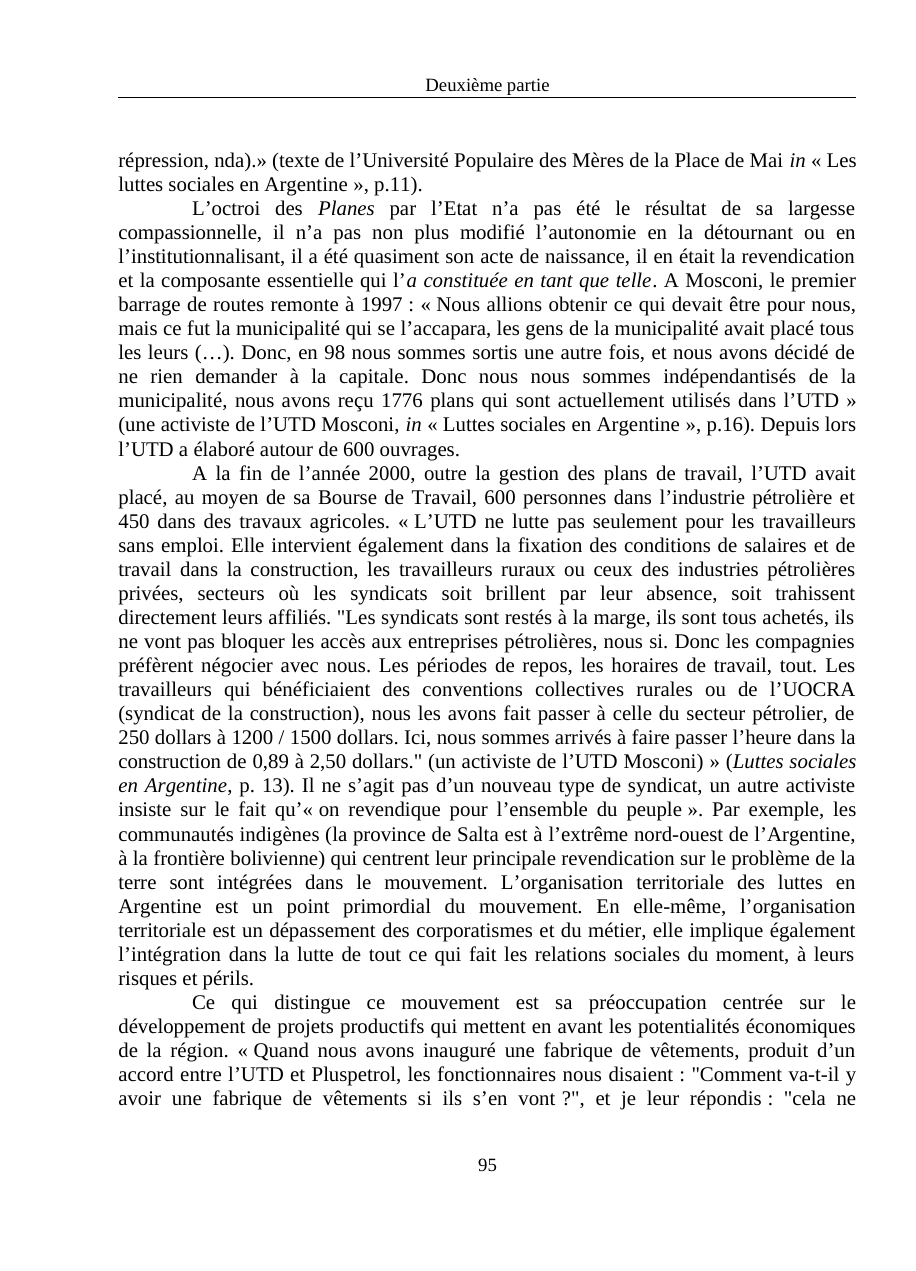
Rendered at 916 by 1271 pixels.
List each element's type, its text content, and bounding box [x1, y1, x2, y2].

text répression, nda).» (texte de l’Université Populaire des Mères de la Place de Mai in « Les luttes sociales en Argentine », p.11). [118, 148, 856, 196]
text Ce qui distingue ce mouvement est sa préoccupation centrée sur le développement de projets productifs qui mettent en avant les potentialités économiques de la région. « Quand nous avons inauguré une fabrique de vêtements, produit d’un accord entre l’UTD et Pluspetrol, les fonctionnaires nous disaient : "Comment va-t-il y avoir une fabrique de vêtements si ils s’en vont ?", et je leur répondis : "cela ne [118, 990, 856, 1110]
text L’octroi des Planes par l’Etat n’a pas été le résultat de sa largesse compassionnelle, il n’a pas non plus modifié l’autonomie en la détournant ou en l’institutionnalisant, il a été quasiment son acte de naissance, il en était la revendication et la composante essentielle qui l’a constituée en tant que telle. A Mosconi, le premier barrage de routes remonte à 1997 : « Nous allions obtenir ce qui devait être pour nous, mais ce fut la municipalité qui se l’accapara, les gens de la municipalité avait placé tous les leurs (…). Donc, en 98 nous sommes sortis une autre fois, et nous avons décidé de ne rien demander à la capitale. Donc nous nous sommes indépendantisés de la municipalité, nous avons reçu 1776 plans qui sont actuellement utilisés dans l’UTD » (une activiste de l’UTD Mosconi, in « Luttes sociales en Argentine », p.16). Depuis lors l’UTD a élaboré autour de 600 ouvrages. [118, 196, 856, 461]
text A la fin de l’année 2000, outre la gestion des plans de travail, l’UTD avait placé, au moyen de sa Bourse de Travail, 600 personnes dans l’industrie pétrolière et 450 dans des travaux agricoles. « L’UTD ne lutte pas seulement pour les travailleurs sans emploi. Elle intervient également dans la fixation des conditions de salaires et de travail dans la construction, les travailleurs ruraux ou ceux des industries pétrolières privées, secteurs où les syndicats soit brillent par leur absence, soit trahissent directement leurs affiliés. "Les syndicats sont restés à la marge, ils sont tous achetés, ils ne vont pas bloquer les accès aux entreprises pétrolières, nous si. Donc les compagnies préfèrent négocier avec nous. Les périodes de repos, les horaires de travail, tout. Les travailleurs qui bénéficiaient des conventions collectives rurales ou de l’UOCRA (syndicat de la construction), nous les avons fait passer à celle du secteur pétrolier, de 250 dollars à 1200 / 1500 dollars. Ici, nous sommes arrivés à faire passer l’heure dans la construction de 0,89 à 2,50 dollars." (un activiste de l’UTD Mosconi) » (Luttes sociales en Argentine, p. 13). Il ne s’agit pas d’un nouveau type de syndicat, un autre activiste insiste sur le fait qu’« on revendique pour l’ensemble du peuple ». Par exemple, les communautés indigènes (la province de Salta est à l’extrême nord-ouest de l’Argentine, à la frontière bolivienne) qui centrent leur principale revendication sur le problème de la terre sont intégrées dans le mouvement. L’organisation territoriale des luttes en Argentine est un point primordial du mouvement. En elle-même, l’organisation territoriale est un dépassement des corporatismes et du métier, elle implique également l’intégration dans la lutte de tout ce qui fait les relations sociales du moment, à leurs risques et périls. [118, 461, 856, 990]
